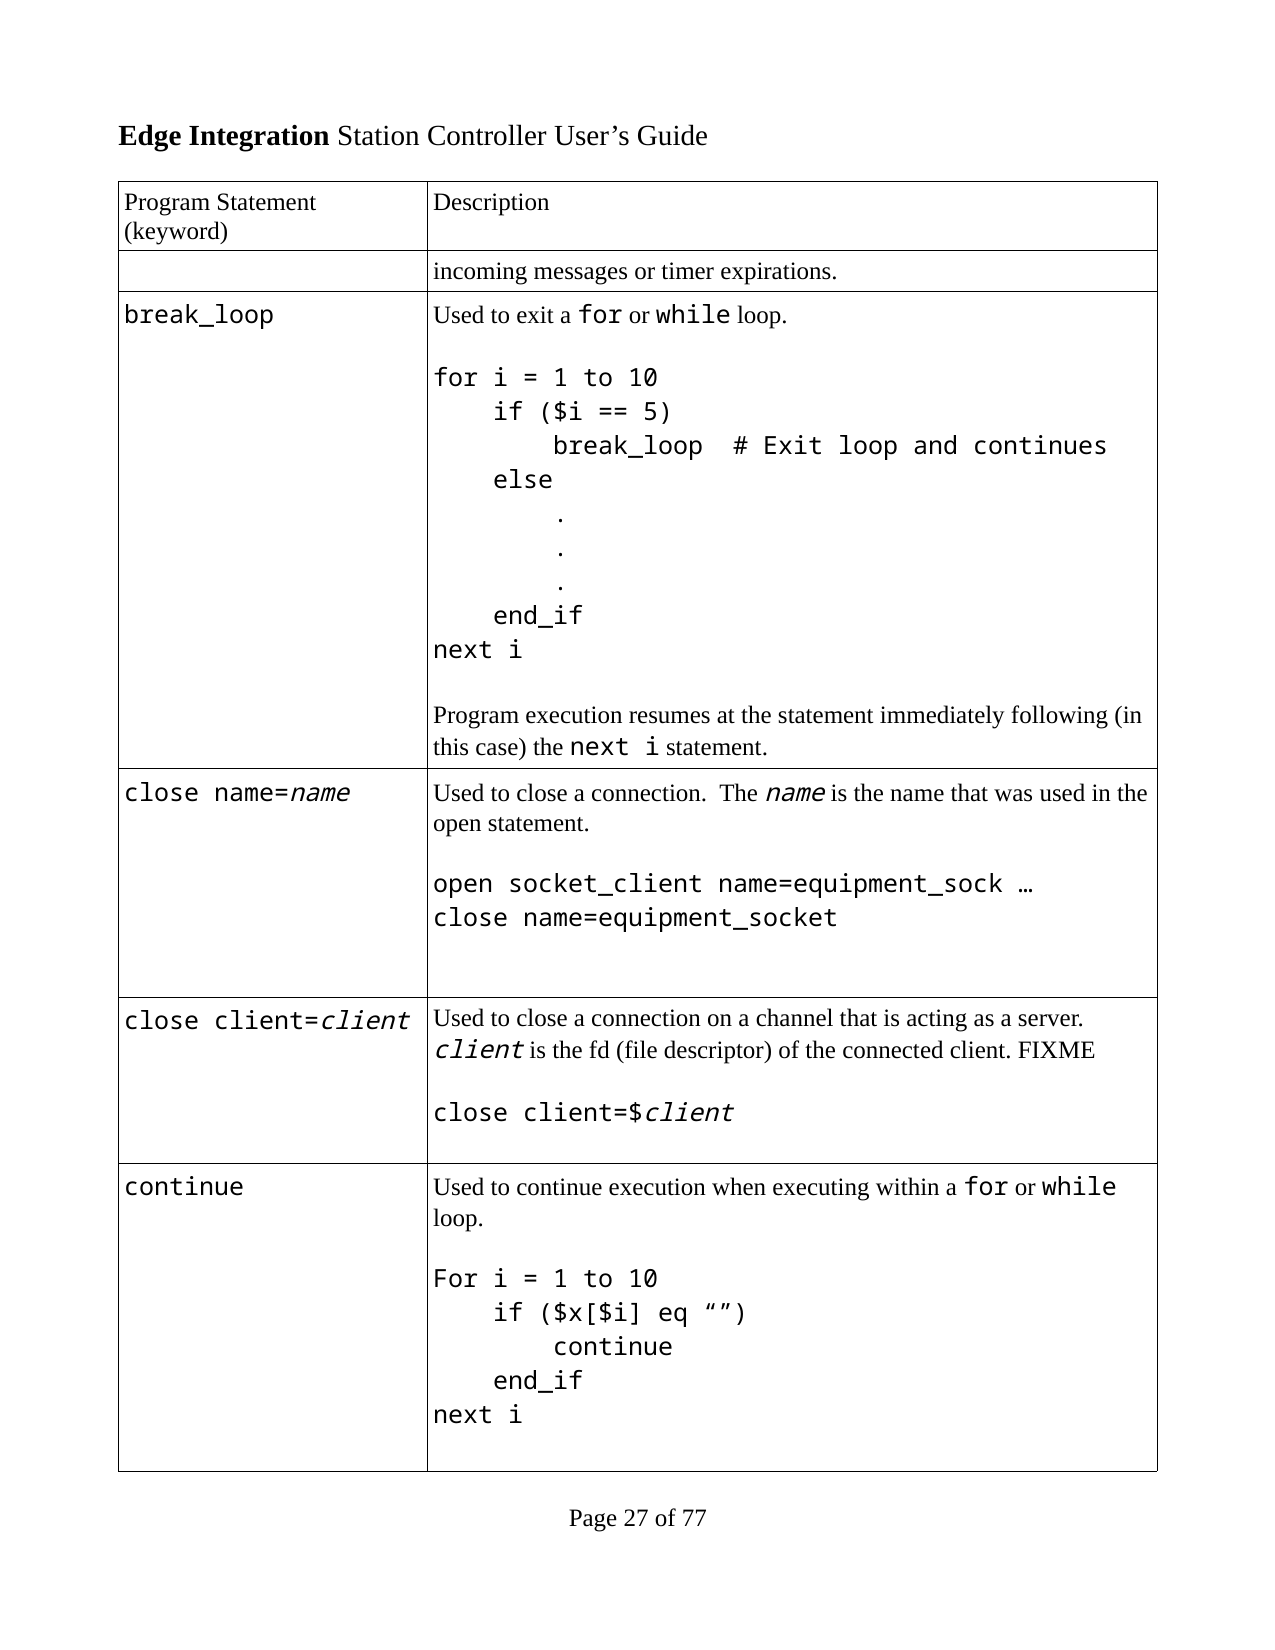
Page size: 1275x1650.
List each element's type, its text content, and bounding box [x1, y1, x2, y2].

table_cell break_loop [119, 292, 427, 768]
table_cell Used to close a connection. The name is the name that was used in the open statement. open socket_client name=equipment_sock … close name=equipment_socket [428, 769, 1157, 997]
table_cell continue [119, 1164, 427, 1471]
table_cell Used to close a connection on a channel that is acting as a server. client is the fd (file descriptor) of the connected client. FIXME close client=$client [428, 998, 1157, 1163]
table_cell Used to exit a for or while loop. for i = 1 to 10 if ($i == 5) break_loop # Exit loop and continues else . . . end_if next i Program execution resumes at the statement immediately following (in this case) the next i statement. [428, 292, 1157, 768]
table_header Program Statement (keyword) [119, 182, 427, 250]
table_cell incoming messages or timer expirations. [428, 251, 1157, 291]
table_cell Used to continue execution when executing within a for or while loop. For i = 1 to 10 if ($x[$i] eq “”) continue end_if next i [428, 1164, 1157, 1471]
table_cell [119, 251, 427, 291]
table_cell close name=name [119, 769, 427, 997]
table_cell close client=client [119, 998, 427, 1163]
table_header Description [428, 182, 1157, 250]
